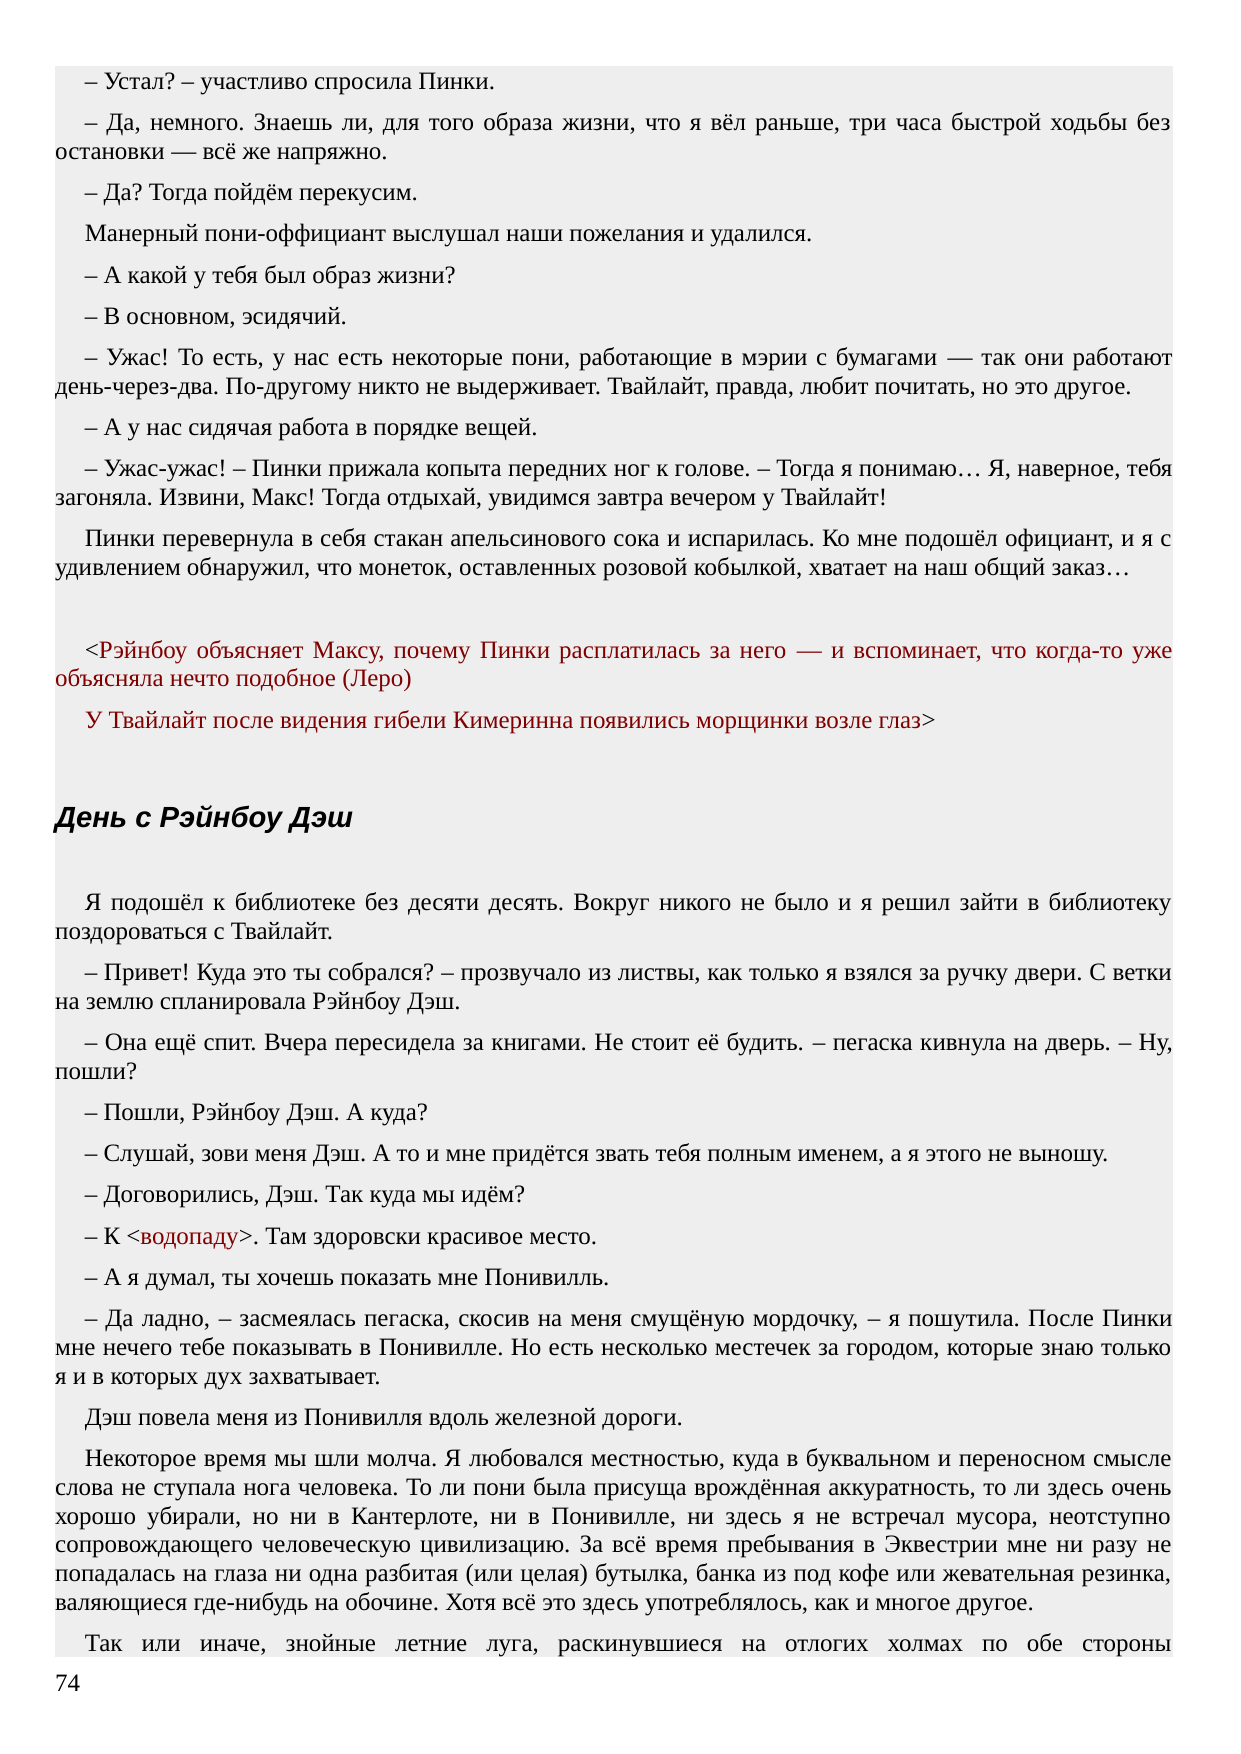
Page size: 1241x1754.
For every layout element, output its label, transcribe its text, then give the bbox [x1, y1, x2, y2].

text – В основном, эсидячий. [55, 301, 1173, 330]
text – Да, немного. Знаешь ли, для того образа жизни, что я вёл раньше, три часа быстрой ходьбы без остановки — всё же напряжно. [55, 107, 1173, 165]
text – Да ладно, – засмеялась пегаска, скосив на меня смущёную мордочку, – я пошутила. После Пинки мне нечего тебе показывать в Понивилле. Но есть несколько местечек за городом, которые знаю только я и в которых дух захватывает. [55, 1303, 1173, 1389]
text Так или иначе, знойные летние луга, раскинувшиеся на отлогих холмах по обе стороны [55, 1628, 1173, 1657]
text – Да? Тогда пойдём перекусим. [55, 177, 1173, 206]
text Некоторое время мы шли молча. Я любовался местностью, куда в буквальном и переносном смысле слова не ступала нога человека. То ли пони была присуща врождённая аккуратность, то ли здесь очень хорошо убирали, но ни в Кантерлоте, ни в Понивилле, ни здесь я не встречал мусора, неотступно сопровождающего человеческую цивилизацию. За всё время пребывания в Эквестрии мне ни разу не попадалась на глаза ни одна разбитая (или целая) бутылка, банка из под кофе или жевательная резинка, валяющиеся где-нибудь на обочине. Хотя всё это здесь употреблялось, как и многое другое. [55, 1443, 1173, 1616]
text <Рэйнбоу объясняет Максу, почему Пинки расплатилась за него — и вспоминает, что когда-то уже объясняла нечто подобное (Леро) [55, 635, 1173, 692]
text Дэш повела меня из Понивилля вдоль железной дороги. [55, 1402, 1173, 1431]
text – Она ещё спит. Вчера пересидела за книгами. Не стоит её будить. – пегаска кивнула на дверь. – Ну, пошли? [55, 1027, 1173, 1084]
text – Договорились, Дэш. Так куда мы идём? [55, 1179, 1173, 1208]
text – А я думал, ты хочешь показать мне Понивилль. [55, 1262, 1173, 1291]
text – Ужас-ужас! – Пинки прижала копыта передних ног к голове. – Тогда я понимаю… Я, наверное, тебя загоняла. Извини, Макс! Тогда отдыхай, увидимся завтра вечером у Твайлайт! [55, 453, 1173, 511]
text У Твайлайт после видения гибели Кимеринна появились морщинки возле глаз> [55, 705, 1173, 733]
text – Пошли, Рэйнбоу Дэш. А куда? [55, 1097, 1173, 1126]
text – Устал? – участливо спросила Пинки. [55, 66, 1173, 95]
text – А у нас сидячая работа в порядке вещей. [55, 412, 1173, 441]
text – К <водопаду>. Там здоровски красивое место. [55, 1221, 1173, 1249]
subtitle День с Рэйнбоу Дэш [55, 800, 1173, 833]
text Манерный пони-оффициант выслушал наши пожелания и удалился. [55, 218, 1173, 247]
text Я подошёл к библиотеке без десяти десять. Вокруг никого не было и я решил зайти в библиотеку поздороваться с Твайлайт. [55, 887, 1173, 944]
text Пинки перевернула в себя стакан апельсинового сока и испарилась. Ко мне подошёл официант, и я с удивлением обнаружил, что монеток, оставленных розовой кобылкой, хватает на наш общий заказ… [55, 523, 1173, 581]
text – А какой у тебя был образ жизни? [55, 260, 1173, 288]
text – Слушай, зови меня Дэш. А то и мне придётся звать тебя полным именем, а я этого не выношу. [55, 1138, 1173, 1167]
text – Ужас! То есть, у нас есть некоторые пони, работающие в мэрии с бумагами — так они работают день-через-два. По-другому никто не выдерживает. Твайлайт, правда, любит почитать, но это другое. [55, 342, 1173, 400]
text – Привет! Куда это ты собрался? – прозвучало из листвы, как только я взялся за ручку двери. С ветки на землю спланировала Рэйнбоу Дэш. [55, 957, 1173, 1014]
